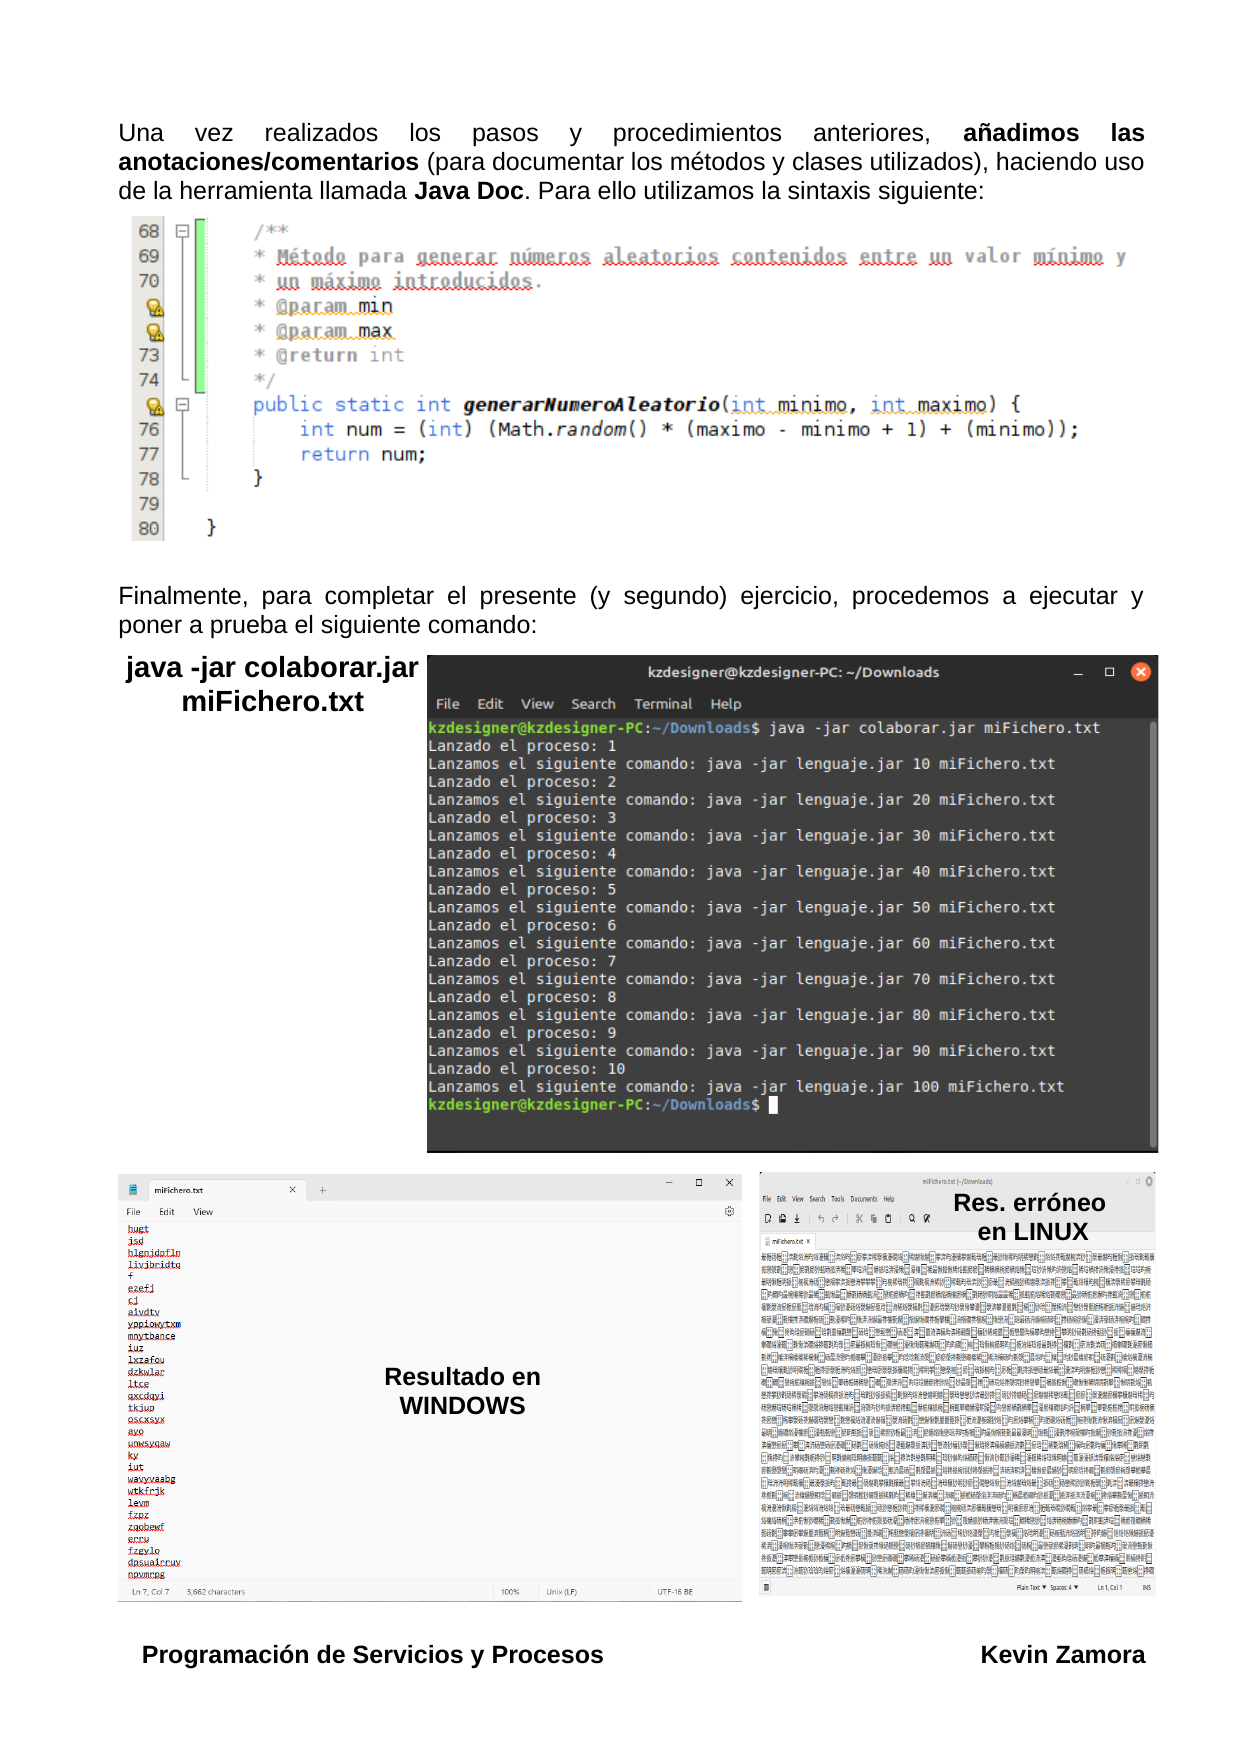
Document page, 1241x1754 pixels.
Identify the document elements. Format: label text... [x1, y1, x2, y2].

text Finalmente, para completar el presente (y segundo) ejercicio, procedemos a ejecutar y poner a prueba el siguiente comando: [118, 581, 1146, 638]
text java -jar colaborar.jar miFichero.txt [118, 650, 1146, 717]
text Una vez realizados los pasos y procedimientos anteriores, añadimos las anotaciones/comentarios (para documentar los métodos y clases utilizados), haciendo uso de la herramienta llamada Java Doc. Para ello utilizamos la sintaxis siguiente: [118, 118, 1146, 204]
picture [759, 1172, 1156, 1596]
picture [131, 216, 1132, 541]
picture [427, 655, 1159, 1153]
picture [117, 1174, 743, 1602]
